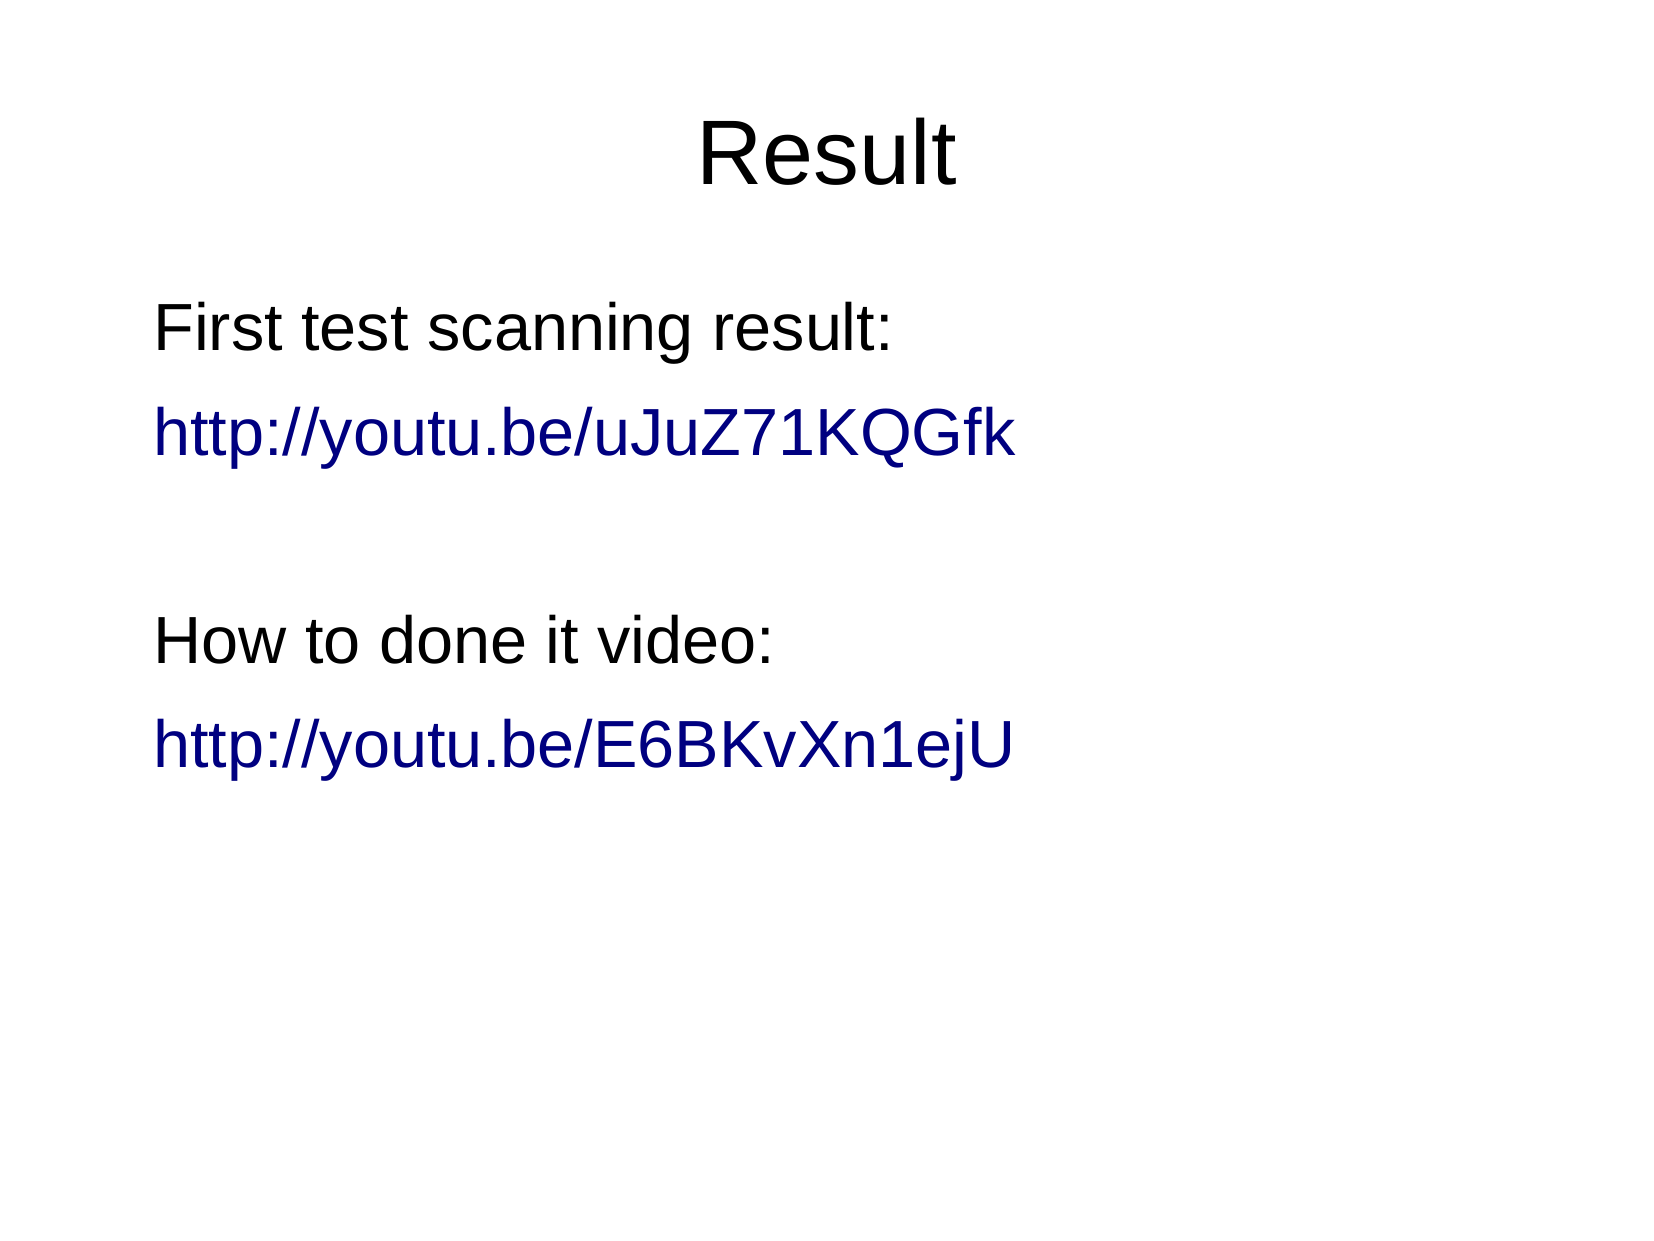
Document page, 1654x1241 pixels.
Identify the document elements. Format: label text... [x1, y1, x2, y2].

list First test scanning result: http://youtu.be/uJuZ71KQGfk How to done it video: http://youtu.be/E6BKvXn1ejU [82, 290, 1538, 1010]
title Result [82, 49, 1571, 257]
